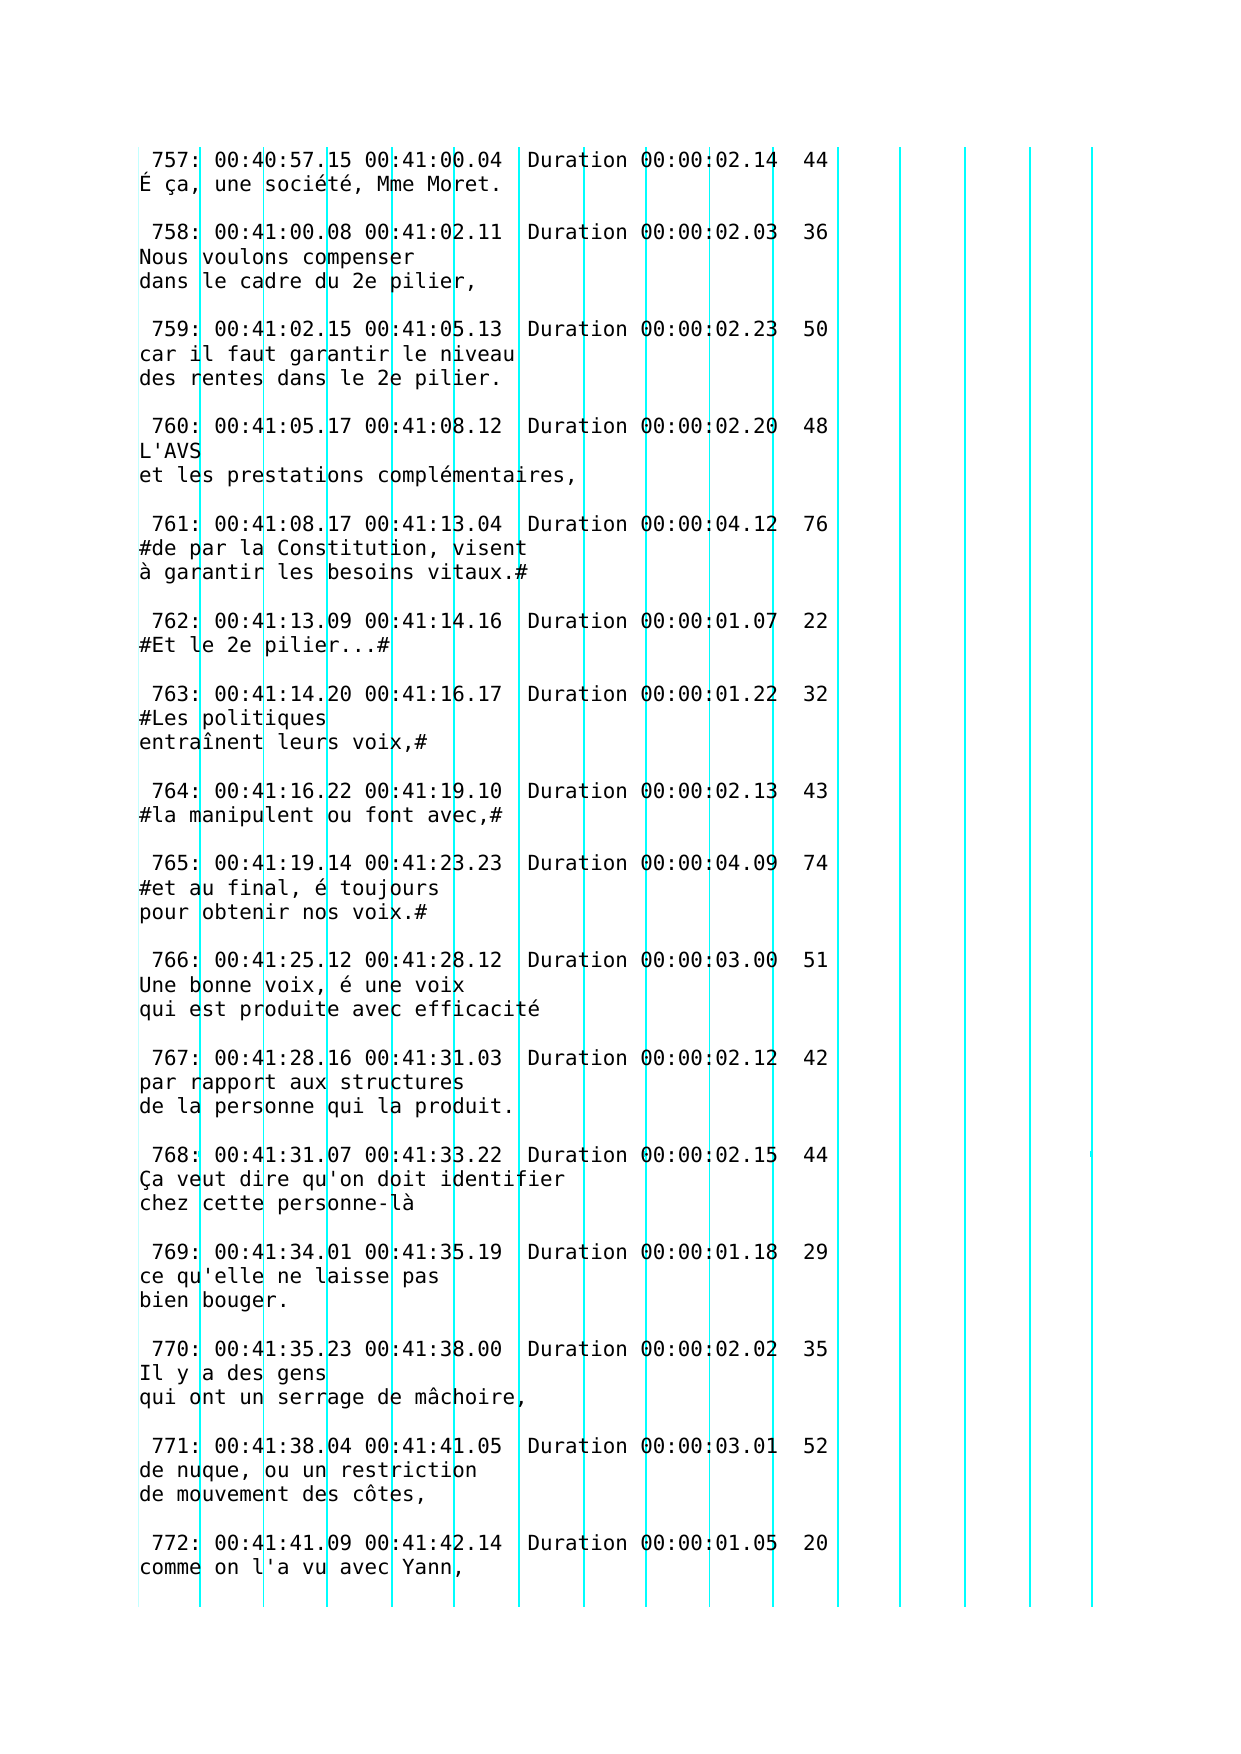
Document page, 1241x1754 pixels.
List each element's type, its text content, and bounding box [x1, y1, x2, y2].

text 758: 00:41:00.08 00:41:02.11 Duration 00:00:02.03 36 [139, 220, 1101, 245]
text 761: 00:41:08.17 00:41:13.04 Duration 00:00:04.12 76 [139, 512, 1101, 536]
text de mouvement des côtes, [139, 1482, 1101, 1507]
text dans le cadre du 2e pilier, [139, 269, 1101, 293]
text car il faut garantir le niveau [139, 342, 1101, 366]
text Il y a des gens [139, 1361, 1101, 1385]
text Une bonne voix, é une voix [139, 973, 1101, 997]
text Nous voulons compenser [139, 245, 1101, 269]
text comme on l'a vu avec Yann, [139, 1555, 1101, 1579]
text #la manipulent ou font avec,# [139, 803, 1101, 827]
text 771: 00:41:38.04 00:41:41.05 Duration 00:00:03.01 52 [139, 1434, 1101, 1458]
text #Et le 2e pilier...# [139, 633, 1101, 657]
text par rapport aux structures [139, 1070, 1101, 1094]
text ce qu'elle ne laisse pas [139, 1264, 1101, 1288]
text et les prestations complémentaires, [139, 463, 1101, 487]
text des rentes dans le 2e pilier. [139, 366, 1101, 390]
picture [138, 147, 1102, 1607]
text L'AVS [139, 439, 1101, 463]
text #de par la Constitution, visent [139, 536, 1101, 560]
text 763: 00:41:14.20 00:41:16.17 Duration 00:00:01.22 32 [139, 682, 1101, 706]
text chez cette personne-là [139, 1191, 1101, 1216]
text #Les politiques [139, 706, 1101, 730]
text 769: 00:41:34.01 00:41:35.19 Duration 00:00:01.18 29 [139, 1240, 1101, 1264]
text 770: 00:41:35.23 00:41:38.00 Duration 00:00:02.02 35 [139, 1337, 1101, 1361]
text pour obtenir nos voix.# [139, 900, 1101, 924]
text entraînent leurs voix,# [139, 730, 1101, 754]
text 762: 00:41:13.09 00:41:14.16 Duration 00:00:01.07 22 [139, 609, 1101, 633]
text 768: 00:41:31.07 00:41:33.22 Duration 00:00:02.15 44 [139, 1143, 1101, 1167]
text Ça veut dire qu'on doit identifier [139, 1167, 1101, 1191]
text à garantir les besoins vitaux.# [139, 560, 1101, 584]
text 772: 00:41:41.09 00:41:42.14 Duration 00:00:01.05 20 [139, 1531, 1101, 1555]
text #et au final, é toujours [139, 876, 1101, 900]
text de nuque, ou un restriction [139, 1458, 1101, 1482]
text É ça, une société, Mme Moret. [139, 172, 1101, 196]
text de la personne qui la produit. [139, 1094, 1101, 1118]
text 766: 00:41:25.12 00:41:28.12 Duration 00:00:03.00 51 [139, 948, 1101, 973]
text 765: 00:41:19.14 00:41:23.23 Duration 00:00:04.09 74 [139, 851, 1101, 876]
text 757: 00:40:57.15 00:41:00.04 Duration 00:00:02.14 44 [139, 148, 1101, 172]
text 767: 00:41:28.16 00:41:31.03 Duration 00:00:02.12 42 [139, 1046, 1101, 1070]
text bien bouger. [139, 1288, 1101, 1313]
text 759: 00:41:02.15 00:41:05.13 Duration 00:00:02.23 50 [139, 317, 1101, 342]
text qui ont un serrage de mâchoire, [139, 1385, 1101, 1410]
text qui est produite avec efficacité [139, 997, 1101, 1021]
text 760: 00:41:05.17 00:41:08.12 Duration 00:00:02.20 48 [139, 414, 1101, 439]
text 764: 00:41:16.22 00:41:19.10 Duration 00:00:02.13 43 [139, 779, 1101, 803]
